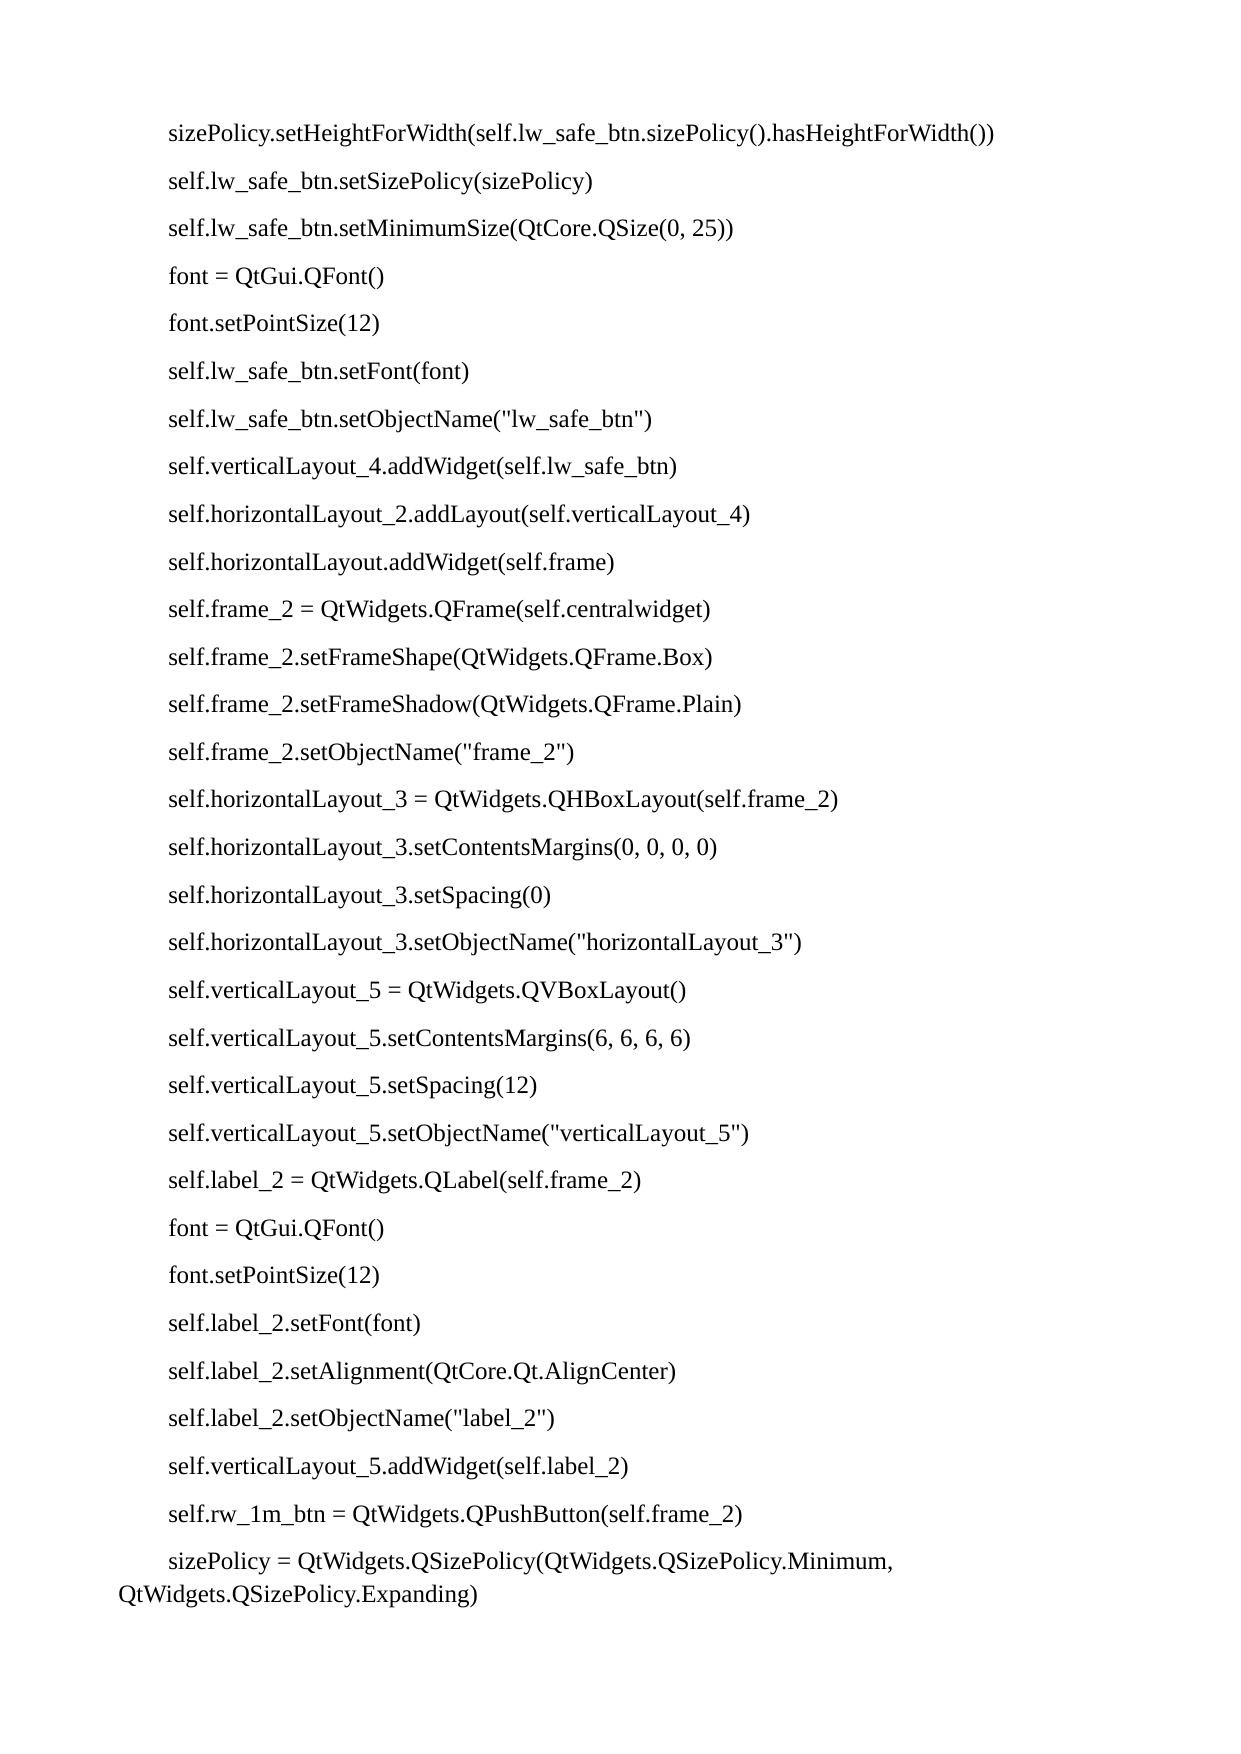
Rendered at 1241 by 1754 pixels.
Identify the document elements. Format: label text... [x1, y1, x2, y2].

text self.label_2.setObjectName("label_2") [118, 1403, 1122, 1432]
text self.horizontalLayout_3.setContentsMargins(0, 0, 0, 0) [118, 832, 1122, 861]
text font = QtGui.QFont() [118, 261, 1122, 290]
text self.label_2 = QtWidgets.QLabel(self.frame_2) [118, 1165, 1122, 1194]
text self.rw_1m_btn = QtWidgets.QPushButton(self.frame_2) [118, 1499, 1122, 1527]
text sizePolicy = QtWidgets.QSizePolicy(QtWidgets.QSizePolicy.Minimum, QtWidgets.QSizePolicy.Expanding) [118, 1546, 1122, 1608]
text self.lw_safe_btn.setFont(font) [118, 356, 1122, 385]
text self.verticalLayout_5.setObjectName("verticalLayout_5") [118, 1118, 1122, 1147]
text self.frame_2.setFrameShape(QtWidgets.QFrame.Box) [118, 642, 1122, 671]
text self.frame_2.setObjectName("frame_2") [118, 737, 1122, 766]
text font.setPointSize(12) [118, 308, 1122, 337]
text self.verticalLayout_5.addWidget(self.label_2) [118, 1451, 1122, 1480]
text self.horizontalLayout.addWidget(self.frame) [118, 547, 1122, 575]
text self.label_2.setFont(font) [118, 1308, 1122, 1337]
text self.verticalLayout_5 = QtWidgets.QVBoxLayout() [118, 975, 1122, 1004]
text self.frame_2 = QtWidgets.QFrame(self.centralwidget) [118, 594, 1122, 623]
text self.lw_safe_btn.setSizePolicy(sizePolicy) [118, 166, 1122, 194]
text self.verticalLayout_4.addWidget(self.lw_safe_btn) [118, 451, 1122, 480]
text sizePolicy.setHeightForWidth(self.lw_safe_btn.sizePolicy().hasHeightForWidth()) [118, 118, 1122, 147]
text self.verticalLayout_5.setContentsMargins(6, 6, 6, 6) [118, 1023, 1122, 1051]
text self.horizontalLayout_3.setSpacing(0) [118, 880, 1122, 908]
text self.lw_safe_btn.setMinimumSize(QtCore.QSize(0, 25)) [118, 213, 1122, 242]
text font.setPointSize(12) [118, 1261, 1122, 1289]
text self.label_2.setAlignment(QtCore.Qt.AlignCenter) [118, 1356, 1122, 1384]
text self.horizontalLayout_3 = QtWidgets.QHBoxLayout(self.frame_2) [118, 784, 1122, 813]
text self.horizontalLayout_3.setObjectName("horizontalLayout_3") [118, 927, 1122, 956]
text self.frame_2.setFrameShadow(QtWidgets.QFrame.Plain) [118, 689, 1122, 718]
text self.verticalLayout_5.setSpacing(12) [118, 1070, 1122, 1099]
text self.horizontalLayout_2.addLayout(self.verticalLayout_4) [118, 499, 1122, 528]
text self.lw_safe_btn.setObjectName("lw_safe_btn") [118, 404, 1122, 432]
text font = QtGui.QFont() [118, 1213, 1122, 1242]
